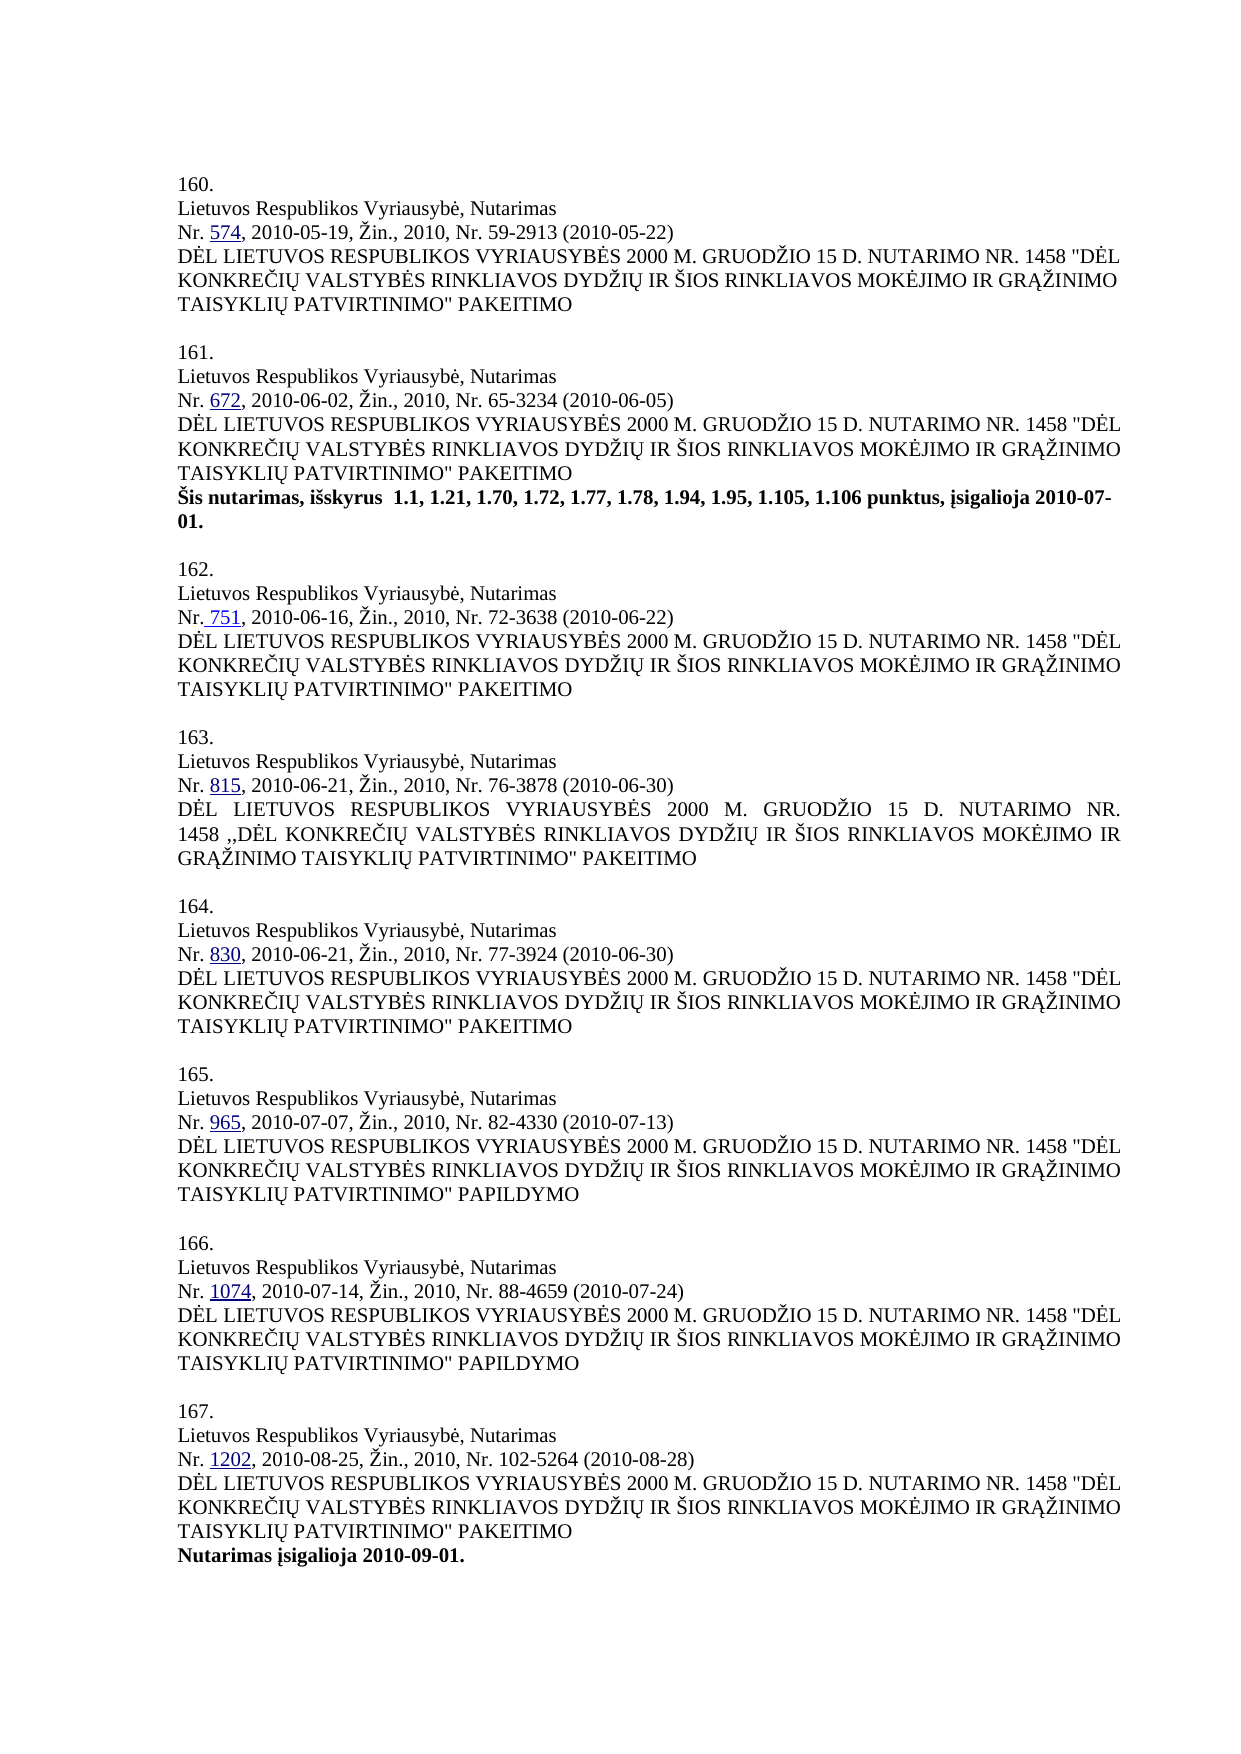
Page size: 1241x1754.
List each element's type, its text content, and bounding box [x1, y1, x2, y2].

text DĖL LIETUVOS RESPUBLIKOS VYRIAUSYBĖS 2000 M. GRUODŽIO 15 D. NUTARIMO NR. 1458 "DĖL KONKREČIŲ VALSTYBĖS RINKLIAVOS DYDŽIŲ IR ŠIOS RINKLIAVOS MOKĖJIMO IR GRĄŽINIMO TAISYKLIŲ PATVIRTINIMO" PAKEITIMO [177, 244, 1122, 316]
text DĖL LIETUVOS RESPUBLIKOS VYRIAUSYBĖS 2000 M. GRUODŽIO 15 D. NUTARIMO NR. 1458 ,,DĖL KONKREČIŲ VALSTYBĖS RINKLIAVOS DYDŽIŲ IR ŠIOS RINKLIAVOS MOKĖJIMO IR GRĄŽINIMO TAISYKLIŲ PATVIRTINIMO" PAKEITIMO [177, 797, 1122, 869]
text DĖL LIETUVOS RESPUBLIKOS VYRIAUSYBĖS 2000 M. GRUODŽIO 15 D. NUTARIMO NR. 1458 "DĖL KONKREČIŲ VALSTYBĖS RINKLIAVOS DYDŽIŲ IR ŠIOS RINKLIAVOS MOKĖJIMO IR GRĄŽINIMO TAISYKLIŲ PATVIRTINIMO" PAKEITIMO [177, 966, 1122, 1038]
text Nutarimas įsigalioja 2010-09-01. [177, 1543, 1122, 1567]
text 165. [177, 1062, 1122, 1086]
text DĖL LIETUVOS RESPUBLIKOS VYRIAUSYBĖS 2000 M. GRUODŽIO 15 D. NUTARIMO NR. 1458 "DĖL KONKREČIŲ VALSTYBĖS RINKLIAVOS DYDŽIŲ IR ŠIOS RINKLIAVOS MOKĖJIMO IR GRĄŽINIMO TAISYKLIŲ PATVIRTINIMO" PAPILDYMO [177, 1303, 1122, 1375]
text Lietuvos Respublikos Vyriausybė, Nutarimas [177, 581, 1122, 605]
text 162. [177, 557, 1122, 581]
text DĖL LIETUVOS RESPUBLIKOS VYRIAUSYBĖS 2000 M. GRUODŽIO 15 D. NUTARIMO NR. 1458 "DĖL KONKREČIŲ VALSTYBĖS RINKLIAVOS DYDŽIŲ IR ŠIOS RINKLIAVOS MOKĖJIMO IR GRĄŽINIMO TAISYKLIŲ PATVIRTINIMO" PAKEITIMO [177, 412, 1122, 484]
text Nr. 751, 2010-06-16, Žin., 2010, Nr. 72-3638 (2010-06-22) [177, 605, 1122, 629]
text DĖL LIETUVOS RESPUBLIKOS VYRIAUSYBĖS 2000 M. GRUODŽIO 15 D. NUTARIMO NR. 1458 "DĖL KONKREČIŲ VALSTYBĖS RINKLIAVOS DYDŽIŲ IR ŠIOS RINKLIAVOS MOKĖJIMO IR GRĄŽINIMO TAISYKLIŲ PATVIRTINIMO" PAKEITIMO [177, 1471, 1122, 1543]
text DĖL LIETUVOS RESPUBLIKOS VYRIAUSYBĖS 2000 M. GRUODŽIO 15 D. NUTARIMO NR. 1458 "DĖL KONKREČIŲ VALSTYBĖS RINKLIAVOS DYDŽIŲ IR ŠIOS RINKLIAVOS MOKĖJIMO IR GRĄŽINIMO TAISYKLIŲ PATVIRTINIMO" PAKEITIMO [177, 629, 1122, 701]
text Lietuvos Respublikos Vyriausybė, Nutarimas [177, 196, 1122, 220]
text Šis nutarimas, išskyrus 1.1, 1.21, 1.70, 1.72, 1.77, 1.78, 1.94, 1.95, 1.105, 1.106 punktus, įsigalioja 2010-07-01. [177, 484, 1122, 533]
text Lietuvos Respublikos Vyriausybė, Nutarimas [177, 1423, 1122, 1447]
text Lietuvos Respublikos Vyriausybė, Nutarimas [177, 749, 1122, 773]
text Nr. 815, 2010-06-21, Žin., 2010, Nr. 76-3878 (2010-06-30) [177, 773, 1122, 797]
text 164. [177, 894, 1122, 918]
text Nr. 1202, 2010-08-25, Žin., 2010, Nr. 102-5264 (2010-08-28) [177, 1447, 1122, 1471]
text Lietuvos Respublikos Vyriausybė, Nutarimas [177, 364, 1122, 388]
text Nr. 1074, 2010-07-14, Žin., 2010, Nr. 88-4659 (2010-07-24) [177, 1279, 1122, 1303]
text Lietuvos Respublikos Vyriausybė, Nutarimas [177, 1254, 1122, 1279]
text Lietuvos Respublikos Vyriausybė, Nutarimas [177, 918, 1122, 942]
text Lietuvos Respublikos Vyriausybė, Nutarimas [177, 1086, 1122, 1110]
text 166. [177, 1231, 1122, 1254]
text 161. [177, 340, 1122, 364]
text Nr. 965, 2010-07-07, Žin., 2010, Nr. 82-4330 (2010-07-13) [177, 1110, 1122, 1134]
text Nr. 574, 2010-05-19, Žin., 2010, Nr. 59-2913 (2010-05-22) [177, 220, 1122, 244]
text 167. [177, 1399, 1122, 1423]
text Nr. 830, 2010-06-21, Žin., 2010, Nr. 77-3924 (2010-06-30) [177, 942, 1122, 966]
text 163. [177, 725, 1122, 749]
text Nr. 672, 2010-06-02, Žin., 2010, Nr. 65-3234 (2010-06-05) [177, 388, 1122, 412]
text 160. [177, 172, 1122, 196]
text DĖL LIETUVOS RESPUBLIKOS VYRIAUSYBĖS 2000 M. GRUODŽIO 15 D. NUTARIMO NR. 1458 "DĖL KONKREČIŲ VALSTYBĖS RINKLIAVOS DYDŽIŲ IR ŠIOS RINKLIAVOS MOKĖJIMO IR GRĄŽINIMO TAISYKLIŲ PATVIRTINIMO" PAPILDYMO [177, 1134, 1122, 1206]
